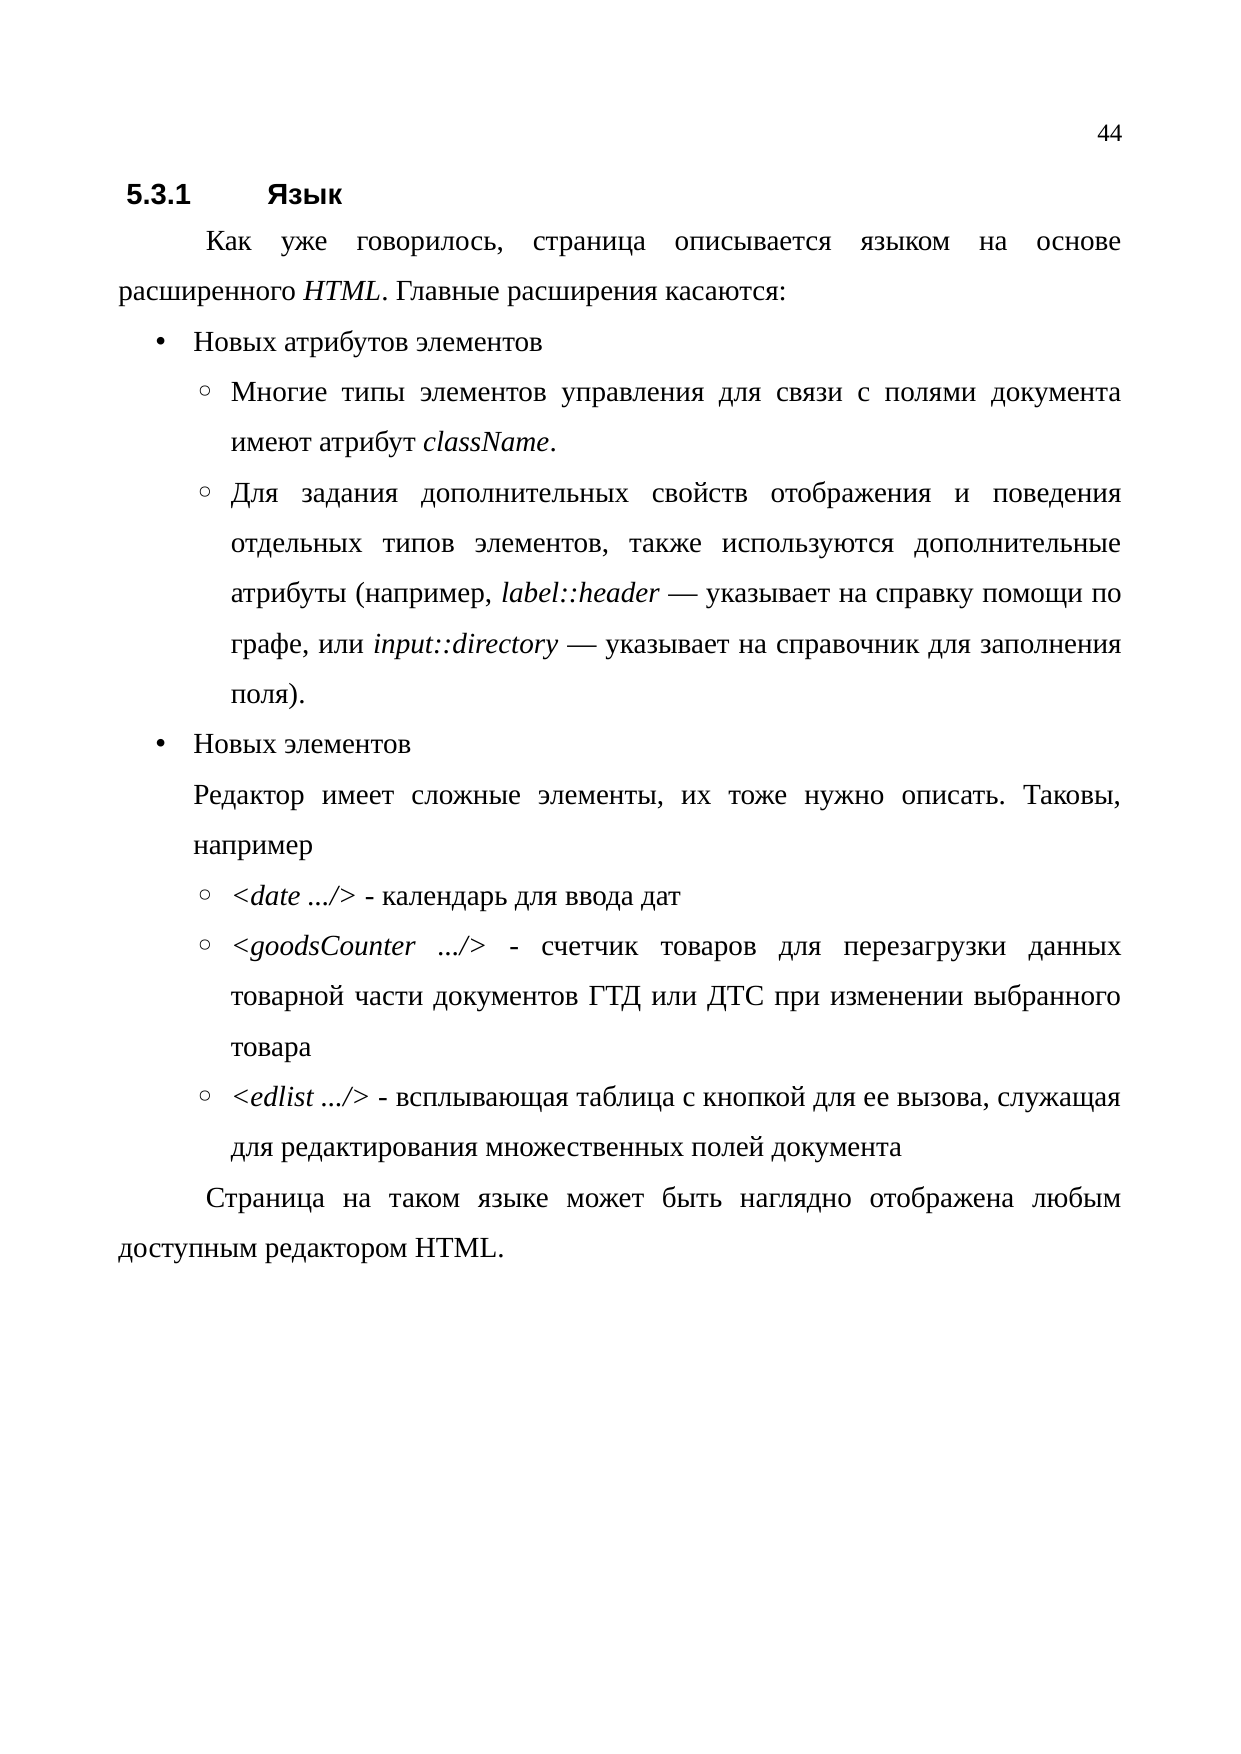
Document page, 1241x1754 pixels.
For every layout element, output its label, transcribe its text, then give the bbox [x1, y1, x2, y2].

list <goodsCounter .../> - счетчик товаров для перезагрузки данных товарной части документов ГТД или ДТС при изменении выбранного товара [193, 928, 1122, 1062]
list Многие типы элементов управления для связи с полями документа имеют атрибут className. [193, 374, 1122, 458]
list Редактор имеет сложные элементы, их тоже нужно описать. Таковы, например [156, 777, 1122, 861]
list Новых элементов [156, 727, 1122, 760]
text Страница на таком языке может быть наглядно отображена любым доступным редактором HTML. [118, 1180, 1122, 1264]
list Для задания дополнительных свойств отображения и поведения отдельных типов элементов, также используются дополнительные атрибуты (например, label::header — указывает на справку помощи по графе, или input::directory — указывает на справочник для заполнения поля). [193, 475, 1122, 710]
subtitle Язык [118, 177, 1122, 211]
list <edlist .../> - всплывающая таблица с кнопкой для ее вызова, служащая для редактирования множественных полей документа [193, 1079, 1122, 1163]
list Новых атрибутов элементов [156, 324, 1122, 357]
text Как уже говорилось, страница описывается языком на основе расширенного HTML. Главные расширения касаются: [118, 223, 1122, 307]
list <date .../> - календарь для ввода дат [193, 878, 1122, 911]
